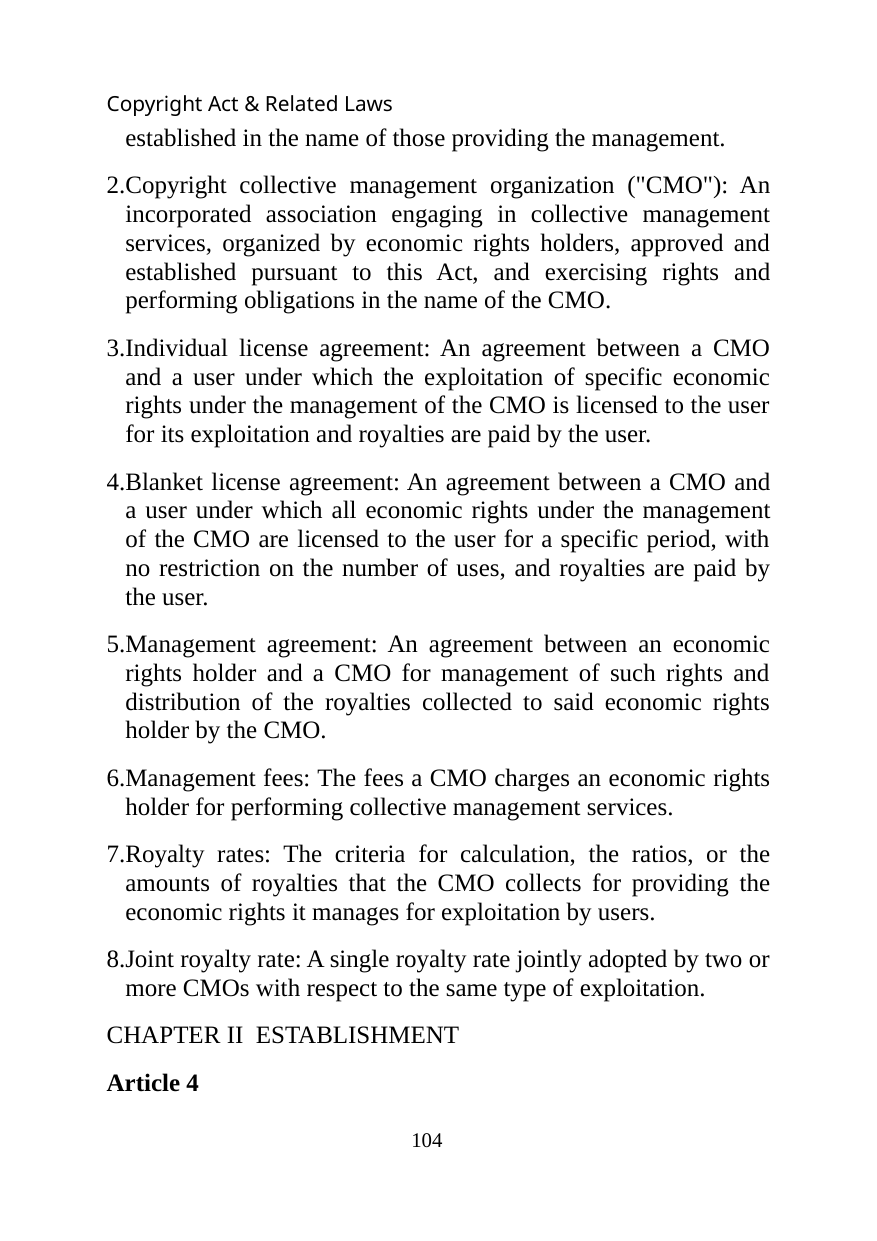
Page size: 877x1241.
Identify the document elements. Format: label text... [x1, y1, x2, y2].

text Article 4 [106, 1068, 771, 1097]
text 3.Individual license agreement: An agreement between a CMO and a user under which the exploitation of specific economic rights under the management of the CMO is licensed to the user for its exploitation and royalties are paid by the user. [106, 333, 771, 448]
text 4.Blanket license agreement: An agreement between a CMO and a user under which all economic rights under the management of the CMO are licensed to the user for a specific period, with no restriction on the number of uses, and royalties are paid by the user. [106, 467, 771, 610]
text CHAPTER II ESTABLISHMENT [106, 1020, 771, 1049]
text 5.Management agreement: An agreement between an economic rights holder and a CMO for management of such rights and distribution of the royalties collected to said economic rights holder by the CMO. [106, 629, 771, 744]
text 7.Royalty rates: The criteria for calculation, the ratios, or the amounts of royalties that the CMO collects for providing the economic rights it manages for exploitation by users. [106, 839, 771, 925]
text established in the name of those providing the management. [106, 123, 771, 152]
text 2.Copyright collective management organization ("CMO"): An incorporated association engaging in collective management services, organized by economic rights holders, approved and established pursuant to this Act, and exercising rights and performing obligations in the name of the CMO. [106, 170, 771, 314]
text 8.Joint royalty rate: A single royalty rate jointly adopted by two or more CMOs with respect to the same type of exploitation. [106, 944, 771, 1002]
text 6.Management fees: The fees a CMO charges an economic rights holder for performing collective management services. [106, 763, 771, 820]
